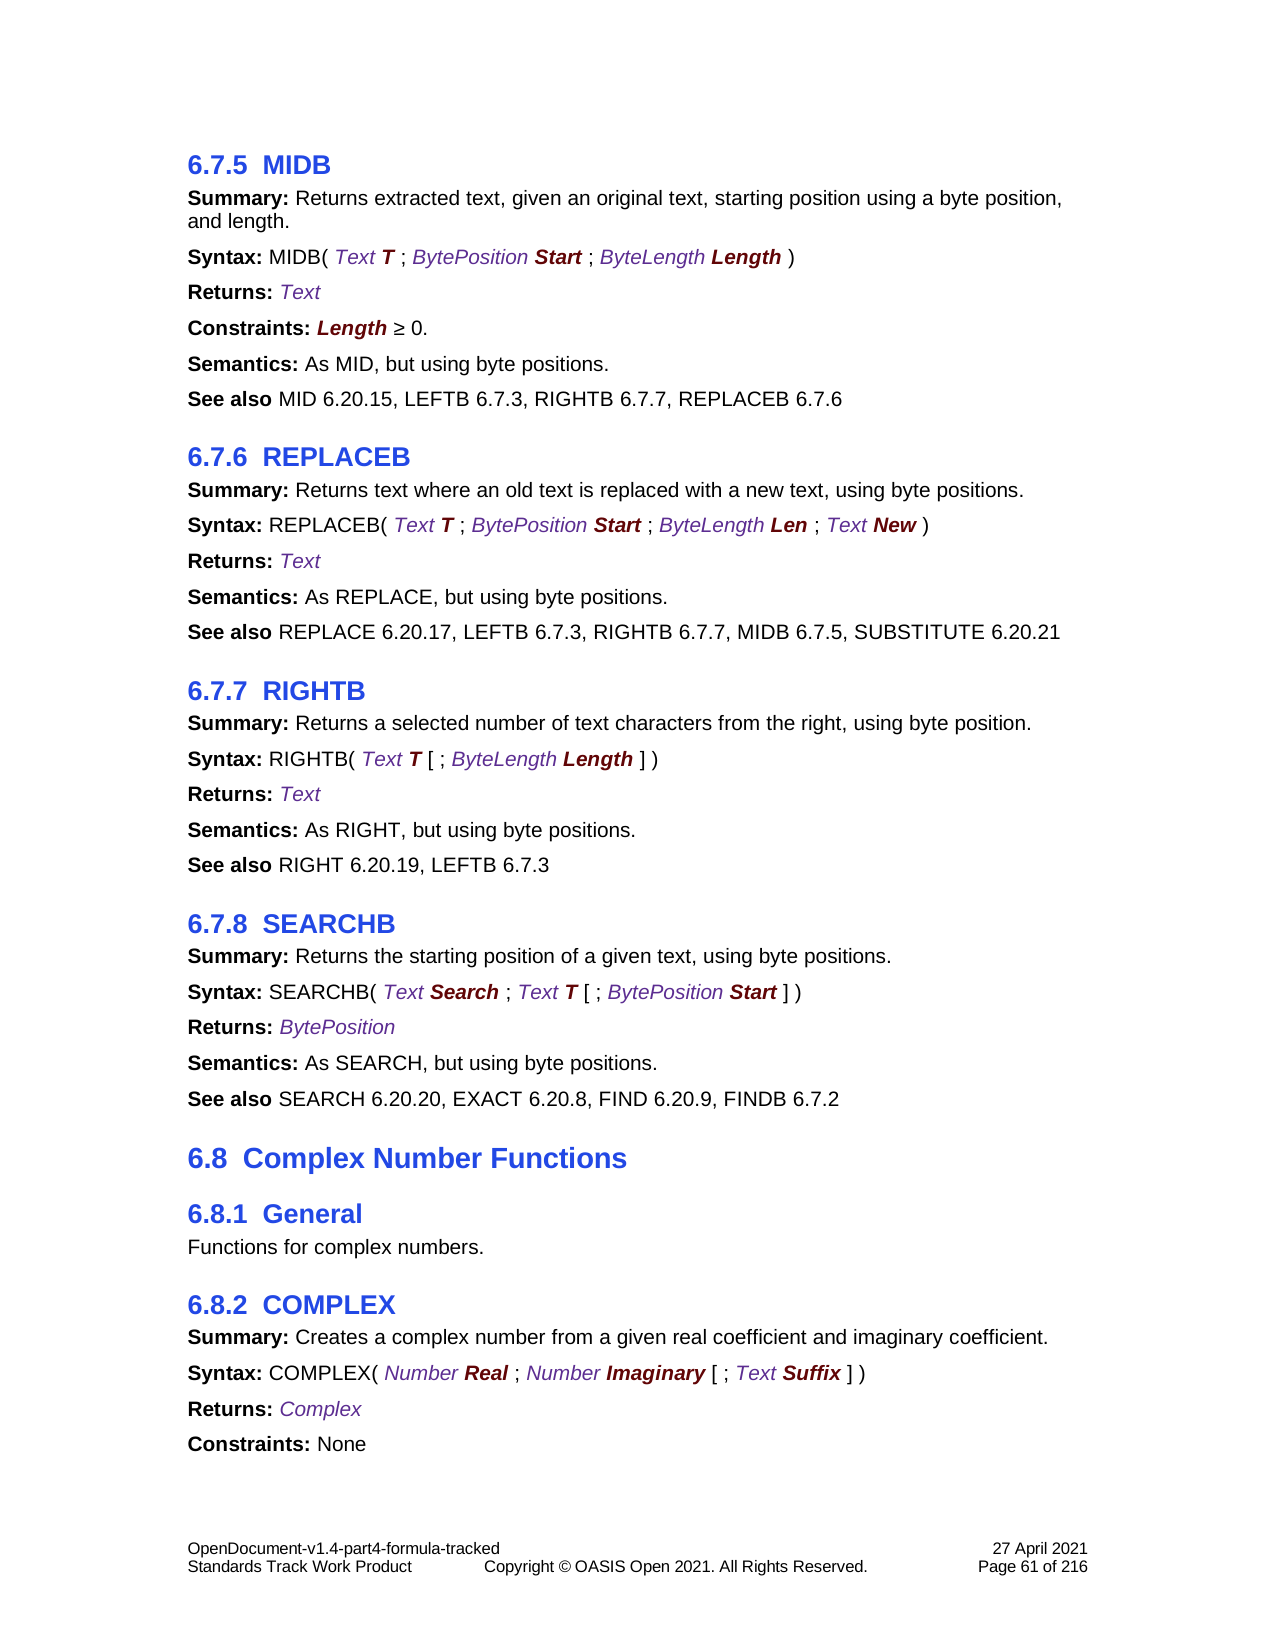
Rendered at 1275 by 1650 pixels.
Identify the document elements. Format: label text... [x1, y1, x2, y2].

text Syntax: MIDB( Text T ; BytePosition Start ; ByteLength Length ) [187, 245, 1088, 269]
text Semantics: As RIGHT, but using byte positions. [187, 818, 1088, 842]
text See also RIGHT 6.20.19, LEFTB 6.7.3 [187, 854, 1088, 877]
subtitle MIDB [187, 150, 1088, 180]
text Summary: Returns the starting position of a given text, using byte positions. [187, 944, 1088, 968]
text Syntax: COMPLEX( Number Real ; Number Imaginary [ ; Text Suffix ] ) [187, 1361, 1088, 1385]
text Constraints: Length ≥ 0. [187, 316, 1088, 340]
subtitle Complex Number Functions [187, 1142, 1088, 1174]
subtitle REPLACEB [187, 442, 1088, 472]
text Returns: Complex [187, 1397, 1088, 1421]
text Semantics: As MID, but using byte positions. [187, 352, 1088, 376]
text Syntax: SEARCHB( Text Search ; Text T [ ; BytePosition Start ] ) [187, 980, 1088, 1004]
text Returns: Text [187, 281, 1088, 304]
text See also SEARCH 6.20.20, EXACT 6.20.8, FIND 6.20.9, FINDB 6.7.2 [187, 1087, 1088, 1111]
text Returns: Text [187, 783, 1088, 806]
text Summary: Returns text where an old text is replaced with a new text, using byte positions. [187, 478, 1088, 502]
text Syntax: RIGHTB( Text T [ ; ByteLength Length ] ) [187, 747, 1088, 771]
text Syntax: REPLACEB( Text T ; BytePosition Start ; ByteLength Len ; Text New ) [187, 514, 1088, 537]
subtitle COMPLEX [187, 1290, 1088, 1320]
text See also REPLACE 6.20.17, LEFTB 6.7.3, RIGHTB 6.7.7, MIDB 6.7.5, SUBSTITUTE 6.20.21 [187, 621, 1088, 644]
text Returns: Text [187, 549, 1088, 573]
text Summary: Creates a complex number from a given real coefficient and imaginary coefficient. [187, 1326, 1088, 1349]
text Functions for complex numbers. [187, 1235, 1088, 1259]
subtitle General [187, 1199, 1088, 1229]
text Constraints: None [187, 1433, 1088, 1456]
subtitle RIGHTB [187, 675, 1088, 705]
text Returns: BytePosition [187, 1016, 1088, 1039]
text See also MID 6.20.15, LEFTB 6.7.3, RIGHTB 6.7.7, REPLACEB 6.7.6 [187, 388, 1088, 411]
text Summary: Returns extracted text, given an original text, starting position using a byte position, and length. [187, 186, 1088, 233]
text Semantics: As SEARCH, but using byte positions. [187, 1051, 1088, 1075]
subtitle SEARCHB [187, 908, 1088, 938]
text Summary: Returns a selected number of text characters from the right, using byte position. [187, 711, 1088, 735]
text Semantics: As REPLACE, but using byte positions. [187, 585, 1088, 609]
